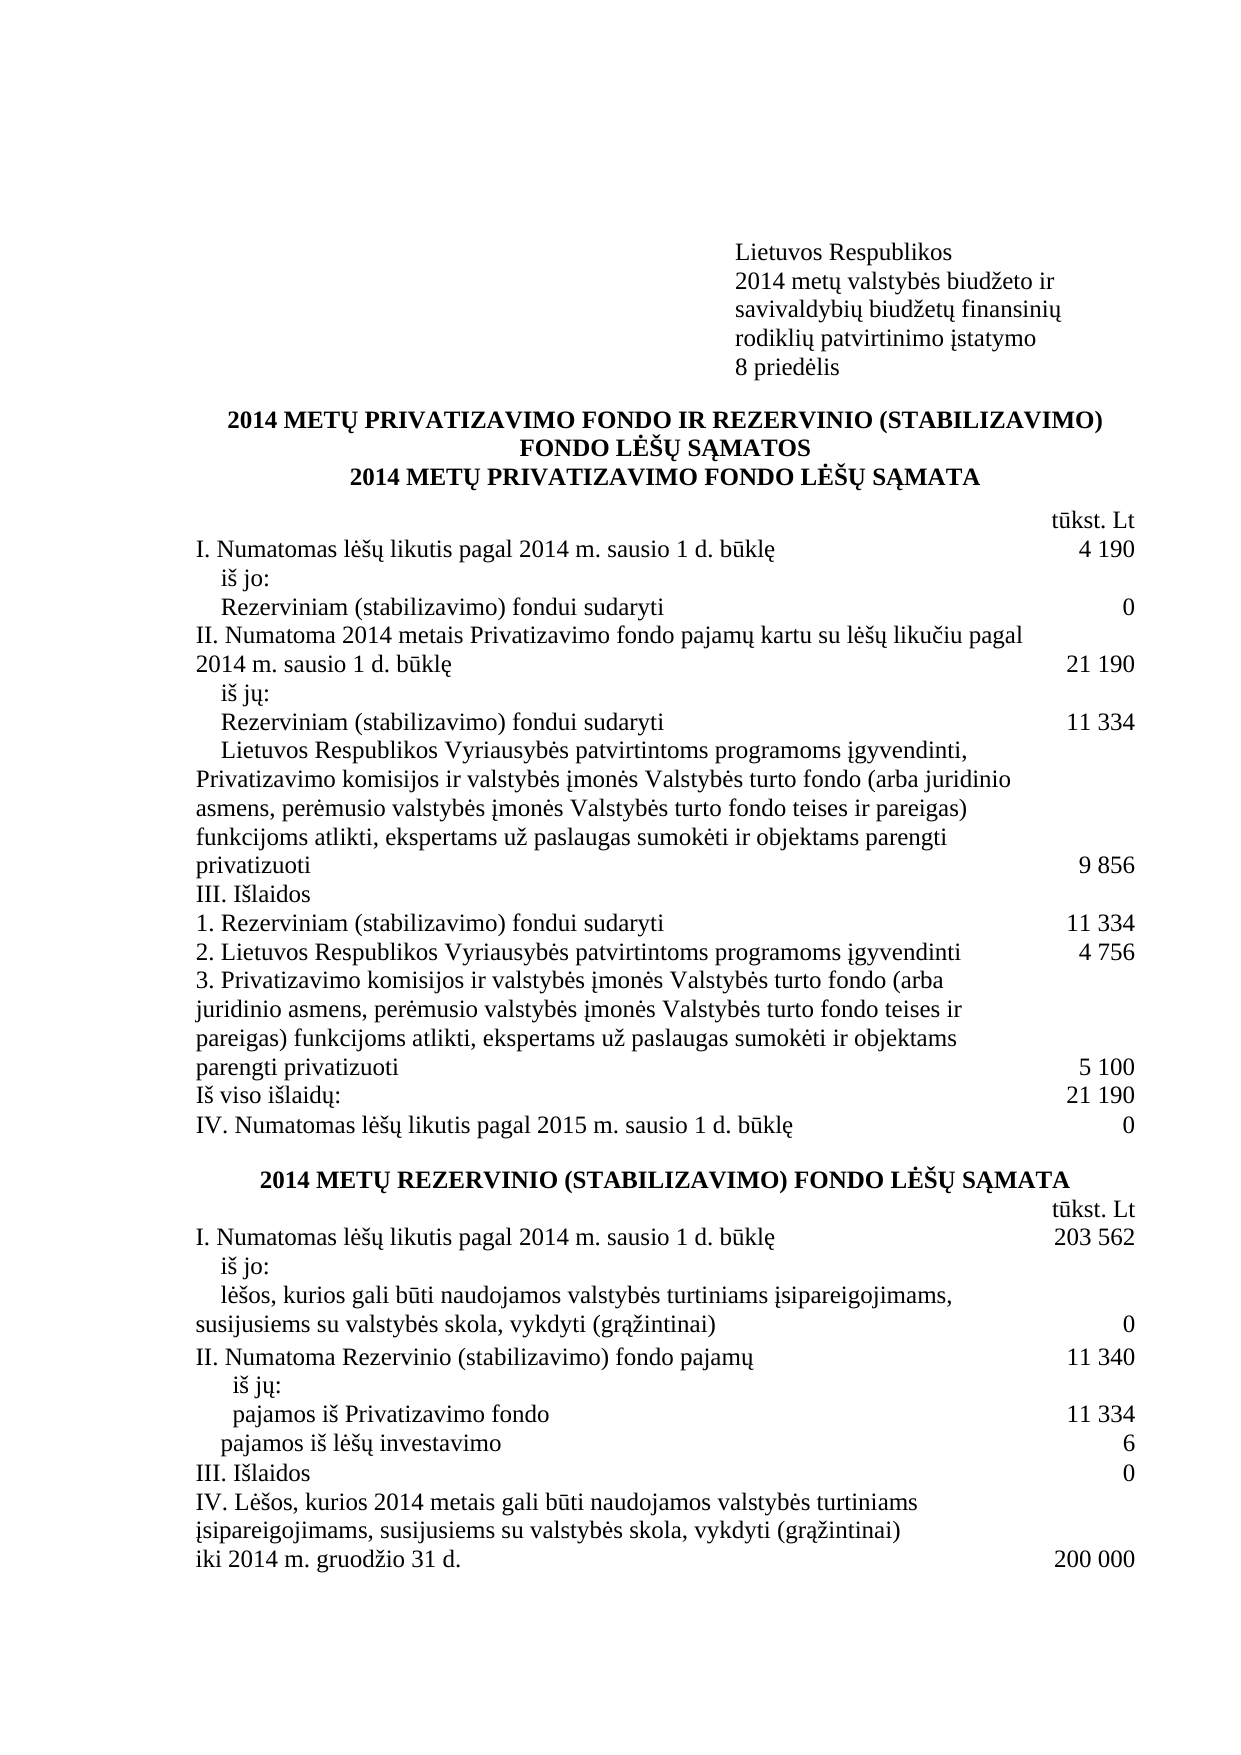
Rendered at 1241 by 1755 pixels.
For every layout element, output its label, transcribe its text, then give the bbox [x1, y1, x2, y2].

table_cell 11 334 [1043, 908, 1146, 937]
table_cell Rezerviniam (stabilizavimo) fondui sudaryti [184, 592, 1042, 620]
table_cell 3. Privatizavimo komisijos ir valstybės įmonės Valstybės turto fondo (arba juridinio asmens, perėmusio valstybės įmonės Valstybės turto fondo teises ir pareigas) funkcijoms atlikti, ekspertams už paslaugas sumokėti ir objektams parengti privatizuoti [184, 965, 1042, 1080]
table_cell 203 562 [975, 1223, 1146, 1251]
table_cell [508, 1080, 607, 1109]
text Lietuvos Respublikos [210, 237, 1120, 266]
table_cell [508, 678, 607, 707]
table_cell 11 340 [975, 1338, 1146, 1370]
text 8 priedėlis [210, 352, 1120, 381]
table_cell [484, 1251, 584, 1280]
table_cell iš jo: [184, 563, 307, 592]
table_cell [1073, 1251, 1146, 1280]
table_cell 1. Rezerviniam (stabilizavimo) fondui sudaryti [184, 908, 1042, 937]
text 2014 METŲ PRIVATIZAVIMO FONDO LĖŠŲ SĄMATA [210, 462, 1120, 491]
table_header [184, 1194, 975, 1222]
table_cell [1097, 1370, 1146, 1399]
table_cell pajamos iš lėšų investavimo [184, 1428, 975, 1457]
table_cell 11 334 [1043, 707, 1146, 735]
table_cell I. Numatomas lėšų likutis pagal 2014 m. sausio 1 d. būklę [184, 534, 1042, 563]
table_cell iš jų: [184, 678, 307, 707]
table_cell [608, 563, 707, 592]
table_cell [608, 1080, 707, 1109]
table_cell IV. Lėšos, kurios 2014 metais gali būti naudojamos valstybės turtiniams įsipareigojimams, susijusiems su valstybės skola, vykdyti (grąžintinai) iki 2014 m. gruodžio 31 d. [184, 1487, 975, 1573]
table_cell Lietuvos Respublikos Vyriausybės patvirtintoms programoms įgyvendinti, Privatizavimo komisijos ir valstybės įmonės Valstybės turto fondo (arba juridinio asmens, perėmusio valstybės įmonės Valstybės turto fondo teises ir pareigas) funkcijoms atlikti, ekspertams už paslaugas sumokėti ir objektams parengti privatizuoti [184, 735, 1042, 879]
table_cell 21 190 [1043, 1080, 1146, 1109]
table_cell I. Numatomas lėšų likutis pagal 2014 m. sausio 1 d. būklę [184, 1223, 975, 1251]
text 2014 METŲ PRIVATIZAVIMO FONDO IR REZERVINIO (STABILIZAVIMO) FONDO LĖŠŲ SĄMATOS [210, 405, 1120, 462]
table_header tūkst. Lt [975, 1194, 1146, 1222]
text 2014 METŲ REZERVINIO (STABILIZAVIMO) FONDO LĖŠŲ SĄMATA [210, 1165, 1120, 1194]
table_cell iš jų: [184, 1370, 1097, 1399]
table_cell 9 856 [1043, 735, 1146, 879]
table_cell II. Numatoma 2014 metais Privatizavimo fondo pajamų kartu su lėšų likučiu pagal 2014 m. sausio 1 d. būklę [184, 620, 1042, 678]
table_cell Rezerviniam (stabilizavimo) fondui sudaryti [184, 707, 1042, 735]
table_cell [408, 563, 507, 592]
table_cell II. Numatoma Rezervinio (stabilizavimo) fondo pajamų [184, 1338, 975, 1370]
table_header [308, 505, 407, 534]
table_cell [608, 879, 707, 908]
table_cell [309, 1251, 384, 1280]
table_cell 2. Lietuvos Respublikos Vyriausybės patvirtintoms programoms įgyvendinti [184, 937, 1042, 965]
table_cell 4 190 [1043, 534, 1146, 563]
text rodiklių patvirtinimo įstatymo [210, 323, 1120, 352]
table_cell [408, 678, 507, 707]
table_header [508, 505, 607, 534]
table_cell IV. Numatomas lėšų likutis pagal 2015 m. sausio 1 d. būklę [184, 1109, 1042, 1139]
table_cell [1043, 563, 1146, 592]
table_cell 11 334 [975, 1399, 1146, 1428]
table_cell [708, 563, 1042, 592]
table_cell 6 [975, 1428, 1146, 1457]
table_cell III. Išlaidos [184, 1457, 975, 1487]
table_cell [791, 1251, 1072, 1280]
table_cell 200 000 [975, 1487, 1146, 1573]
table_header [608, 505, 707, 534]
table_cell 0 [1043, 1109, 1146, 1139]
table_cell [408, 1080, 507, 1109]
table_cell III. Išlaidos [184, 879, 407, 908]
table_cell Iš viso išlaidų: [184, 1080, 407, 1109]
table_cell [308, 563, 407, 592]
table_cell [684, 1251, 791, 1280]
table_cell 21 190 [1043, 620, 1146, 678]
table_cell 4 756 [1043, 937, 1146, 965]
table_cell [584, 1251, 684, 1280]
table_cell [508, 879, 607, 908]
table_cell 0 [975, 1280, 1146, 1337]
table_cell [384, 1251, 484, 1280]
table_cell [408, 879, 507, 908]
table_cell [308, 678, 407, 707]
table_header [408, 505, 507, 534]
table_cell [708, 678, 1042, 707]
table_cell [508, 563, 607, 592]
table_header tūkst. Lt [708, 505, 1146, 534]
table_header [184, 505, 307, 534]
table_cell iš jo: [184, 1251, 308, 1280]
table_cell [708, 879, 1042, 908]
table_cell 5 100 [1043, 965, 1146, 1080]
table_cell [1043, 879, 1146, 908]
table_cell [708, 1080, 1042, 1109]
table_cell 0 [1043, 592, 1146, 620]
text savivaldybių biudžetų finansinių [210, 294, 1120, 323]
table_cell pajamos iš Privatizavimo fondo [184, 1399, 975, 1428]
table_cell [608, 678, 707, 707]
table_cell [1043, 678, 1146, 707]
table_cell lėšos, kurios gali būti naudojamos valstybės turtiniams įsipareigojimams, susijusiems su valstybės skola, vykdyti (grąžintinai) [184, 1280, 975, 1337]
text 2014 metų valstybės biudžeto ir [210, 266, 1120, 294]
table_cell 0 [975, 1457, 1146, 1487]
